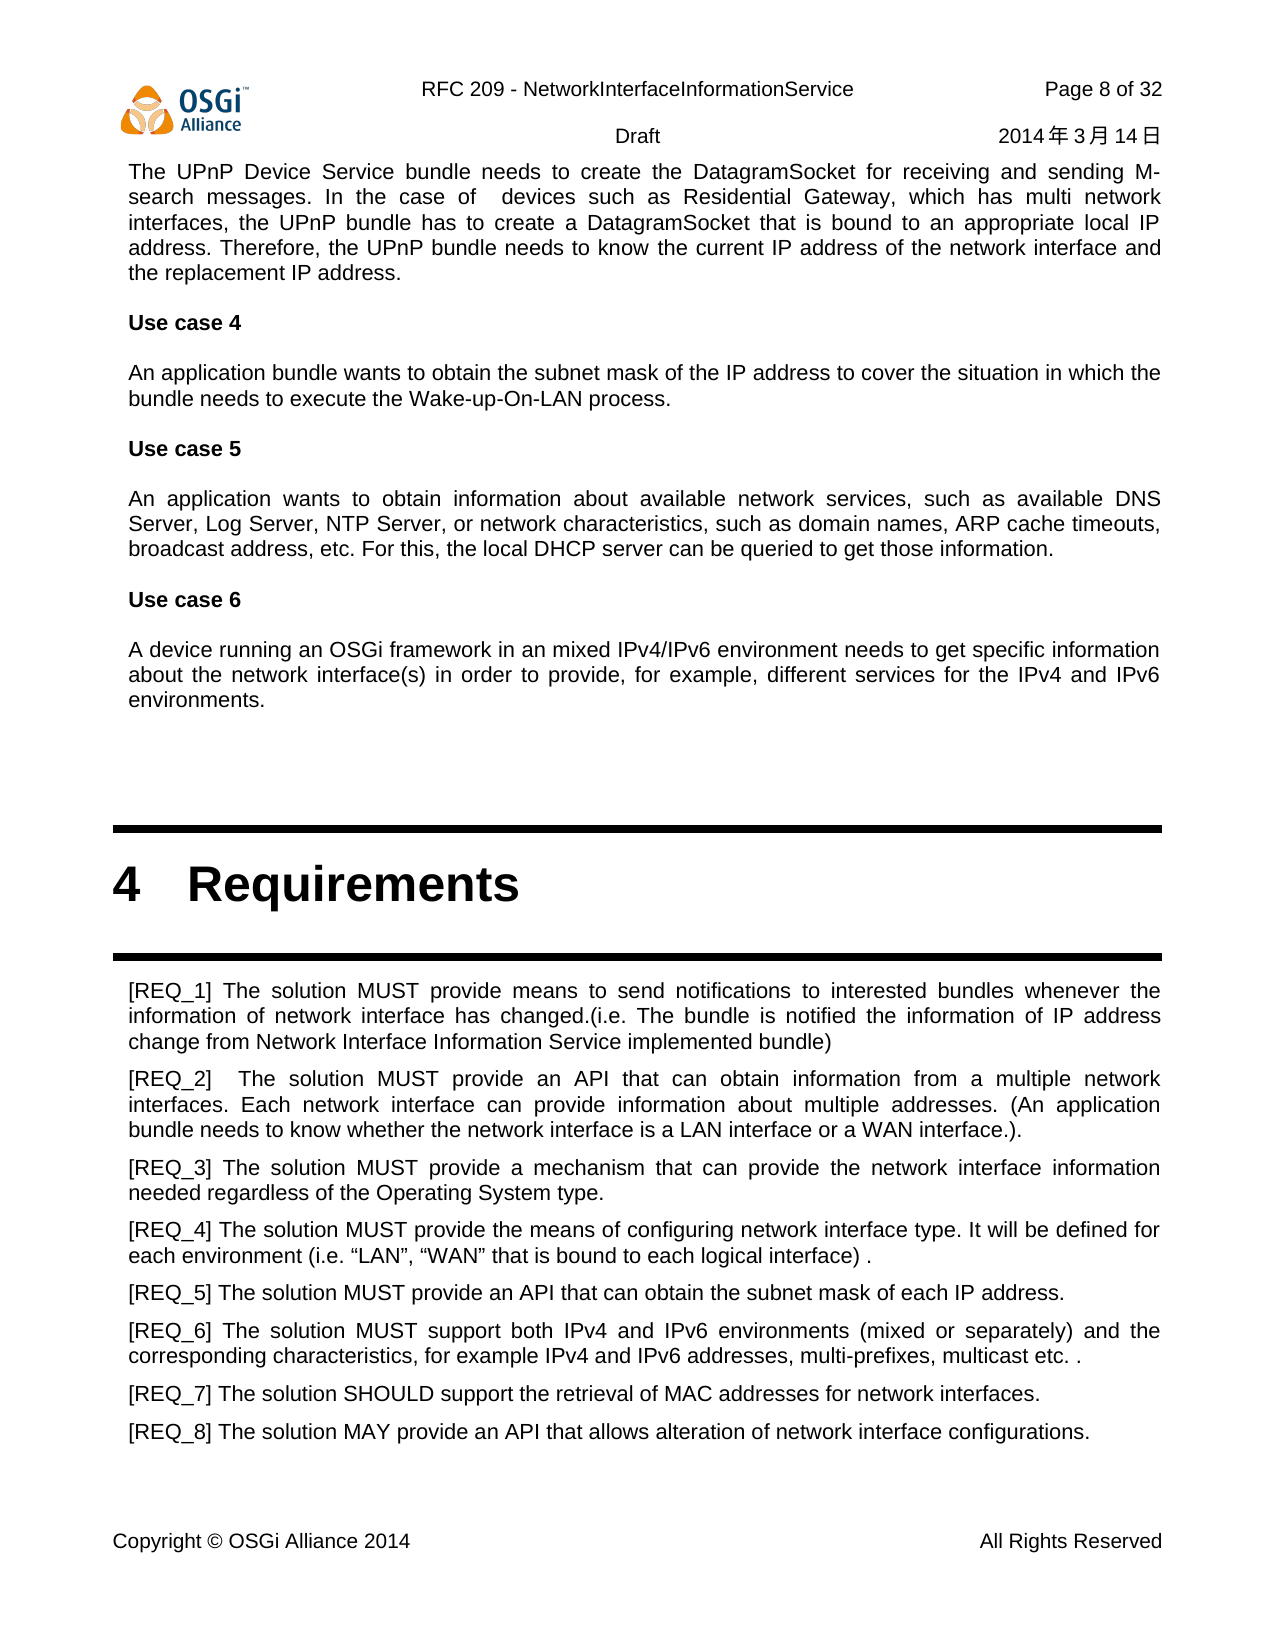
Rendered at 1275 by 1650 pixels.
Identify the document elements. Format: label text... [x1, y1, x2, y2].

text [REQ_6] The solution MUST support both IPv4 and IPv6 environments (mixed or separately) and the corresponding characteristics, for example IPv4 and IPv6 addresses, multi-prefixes, multicast etc. . [128, 1318, 1162, 1368]
text An application wants to obtain information about available network services, such as available DNS Server, Log Server, NTP Server, or network characteristics, such as domain names, ARP cache timeouts, broadcast address, etc. For this, the local DHCP server can be queried to get those information. [128, 486, 1162, 561]
text [REQ_5] The solution MUST provide an API that can obtain the subnet mask of each IP address. [128, 1280, 1162, 1305]
subtitle Requirements [112, 826, 1162, 961]
text Use case 4 [128, 310, 1162, 335]
text [REQ_4] The solution MUST provide the means of configuring network interface type. It will be defined for each environment (i.e. “LAN”, “WAN” that is bound to each logical interface) . [128, 1217, 1162, 1268]
text [REQ_7] The solution SHOULD support the retrieval of MAC addresses for network interfaces. [128, 1381, 1162, 1406]
text [REQ_2] The solution MUST provide an API that can obtain information from a multiple network interfaces. Each network interface can provide information about multiple addresses. (An application bundle needs to know whether the network interface is a LAN interface or a WAN interface.). [128, 1066, 1162, 1142]
picture [113, 78, 257, 142]
text [REQ_8] The solution MAY provide an API that allows alteration of network interface configurations. [128, 1418, 1162, 1444]
text The UPnP Device Service bundle needs to create the DatagramSocket for receiving and sending M-search messages. In the case of devices such as Residential Gateway, which has multi network interfaces, the UPnP bundle has to create a DatagramSocket that is bound to an appropriate local IP address. Therefore, the UPnP bundle needs to know the current IP address of the network interface and the replacement IP address. [128, 159, 1162, 285]
text [REQ_3] The solution MUST provide a mechanism that can provide the network interface information needed regardless of the Operating System type. [128, 1154, 1162, 1205]
text Use case 6 [128, 586, 1162, 612]
text An application bundle wants to obtain the subnet mask of the IP address to cover the situation in which the bundle needs to execute the Wake-up-On-LAN process. [128, 360, 1162, 411]
text [REQ_1] The solution MUST provide means to send notifications to interested bundles whenever the information of network interface has changed.(i.e. The bundle is notified the information of IP address change from Network Interface Information Service implemented bundle) [128, 978, 1162, 1054]
text Use case 5 [128, 436, 1162, 461]
text A device running an OSGi framework in an mixed IPv4/IPv6 environment needs to get specific information about the network interface(s) in order to provide, for example, different services for the IPv4 and IPv6 environments. [128, 637, 1162, 712]
